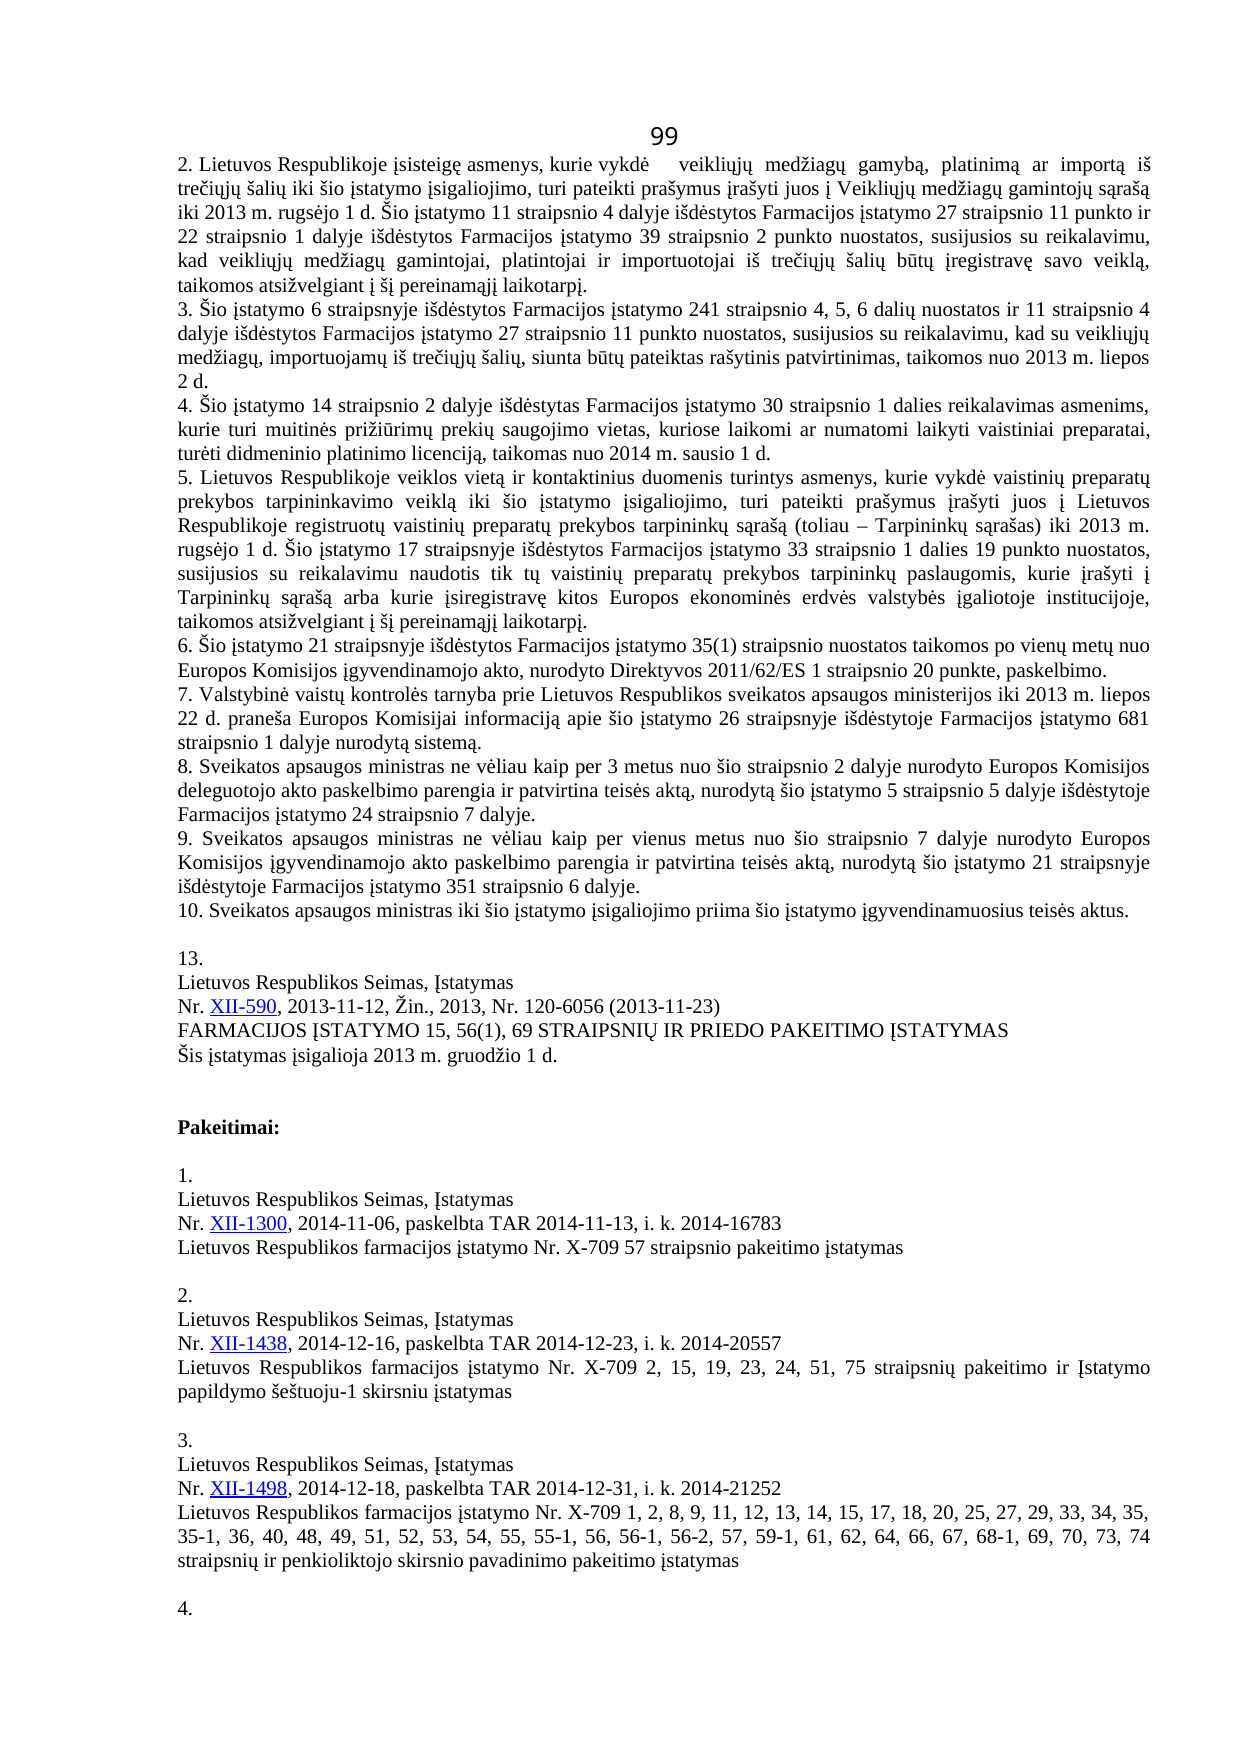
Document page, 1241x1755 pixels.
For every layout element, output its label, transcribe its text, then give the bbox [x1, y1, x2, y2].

text Lietuvos Respublikos Seimas, Įstatymas [177, 970, 1152, 994]
text 4. [177, 1596, 1152, 1620]
text 2. Lietuvos Respublikoje įsisteigę asmenys, kurie vykdė veikliųjų medžiagų gamybą, platinimą ar importą iš trečiųjų šalių iki šio įstatymo įsigaliojimo, turi pateikti prašymus įrašyti juos į Veikliųjų medžiagų gamintojų sąrašą iki 2013 m. rugsėjo 1 d. Šio įstatymo 11 straipsnio 4 dalyje išdėstytos Farmacijos įstatymo 27 straipsnio 11 punkto ir 22 straipsnio 1 dalyje išdėstytos Farmacijos įstatymo 39 straipsnio 2 punkto nuostatos, susijusios su reikalavimu, kad veikliųjų medžiagų gamintojai, platintojai ir importuotojai iš trečiųjų šalių būtų įregistravę savo veiklą, taikomos atsižvelgiant į šį pereinamąjį laikotarpį. [177, 152, 1152, 297]
text 6. Šio įstatymo 21 straipsnyje išdėstytos Farmacijos įstatymo 35(1) straipsnio nuostatos taikomos po vienų metų nuo Europos Komisijos įgyvendinamojo akto, nurodyto Direktyvos 2011/62/ES 1 straipsnio 20 punkte, paskelbimo. [177, 633, 1152, 682]
text Nr. XII-1300, 2014-11-06, paskelbta TAR 2014-11-13, i. k. 2014-16783 [177, 1211, 1152, 1235]
text 10. Sveikatos apsaugos ministras iki šio įstatymo įsigaliojimo priima šio įstatymo įgyvendinamuosius teisės aktus. [177, 898, 1152, 922]
text Lietuvos Respublikos farmacijos įstatymo Nr. X-709 57 straipsnio pakeitimo įstatymas [177, 1235, 1152, 1259]
text 1. [177, 1163, 1152, 1187]
text Lietuvos Respublikos farmacijos įstatymo Nr. X-709 2, 15, 19, 23, 24, 51, 75 straipsnių pakeitimo ir Įstatymo papildymo šeštuoju-1 skirsniu įstatymas [177, 1355, 1152, 1403]
text FARMACIJOS ĮSTATYMO 15, 56(1), 69 STRAIPSNIŲ IR PRIEDO PAKEITIMO ĮSTATYMAS [177, 1018, 1152, 1042]
text 9. Sveikatos apsaugos ministras ne vėliau kaip per vienus metus nuo šio straipsnio 7 dalyje nurodyto Europos Komisijos įgyvendinamojo akto paskelbimo parengia ir patvirtina teisės aktą, nurodytą šio įstatymo 21 straipsnyje išdėstytoje Farmacijos įstatymo 351 straipsnio 6 dalyje. [177, 826, 1152, 898]
text 3. Šio įstatymo 6 straipsnyje išdėstytos Farmacijos įstatymo 241 straipsnio 4, 5, 6 dalių nuostatos ir 11 straipsnio 4 dalyje išdėstytos Farmacijos įstatymo 27 straipsnio 11 punkto nuostatos, susijusios su reikalavimu, kad su veikliųjų medžiagų, importuojamų iš trečiųjų šalių, siunta būtų pateiktas rašytinis patvirtinimas, taikomos nuo 2013 m. liepos 2 d. [177, 297, 1152, 393]
text 5. Lietuvos Respublikoje veiklos vietą ir kontaktinius duomenis turintys asmenys, kurie vykdė vaistinių preparatų prekybos tarpininkavimo veiklą iki šio įstatymo įsigaliojimo, turi pateikti prašymus įrašyti juos į Lietuvos Respublikoje registruotų vaistinių preparatų prekybos tarpininkų sąrašą (toliau – Tarpininkų sąrašas) iki 2013 m. rugsėjo 1 d. Šio įstatymo 17 straipsnyje išdėstytos Farmacijos įstatymo 33 straipsnio 1 dalies 19 punkto nuostatos, susijusios su reikalavimu naudotis tik tų vaistinių preparatų prekybos tarpininkų paslaugomis, kurie įrašyti į Tarpininkų sąrašą arba kurie įsiregistravę kitos Europos ekonominės erdvės valstybės įgaliotoje institucijoje, taikomos atsižvelgiant į šį pereinamąjį laikotarpį. [177, 465, 1152, 633]
text 3. [177, 1427, 1152, 1452]
text Nr. XII-590, 2013-11-12, Žin., 2013, Nr. 120-6056 (2013-11-23) [177, 994, 1152, 1018]
text Pakeitimai: [177, 1115, 1152, 1139]
text Lietuvos Respublikos Seimas, Įstatymas [177, 1307, 1152, 1331]
text 7. Valstybinė vaistų kontrolės tarnyba prie Lietuvos Respublikos sveikatos apsaugos ministerijos iki 2013 m. liepos 22 d. praneša Europos Komisijai informaciją apie šio įstatymo 26 straipsnyje išdėstytoje Farmacijos įstatymo 681 straipsnio 1 dalyje nurodytą sistemą. [177, 682, 1152, 754]
text 8. Sveikatos apsaugos ministras ne vėliau kaip per 3 metus nuo šio straipsnio 2 dalyje nurodyto Europos Komisijos deleguotojo akto paskelbimo parengia ir patvirtina teisės aktą, nurodytą šio įstatymo 5 straipsnio 5 dalyje išdėstytoje Farmacijos įstatymo 24 straipsnio 7 dalyje. [177, 754, 1152, 826]
text 13. [177, 946, 1152, 970]
text 4. Šio įstatymo 14 straipsnio 2 dalyje išdėstytas Farmacijos įstatymo 30 straipsnio 1 dalies reikalavimas asmenims, kurie turi muitinės prižiūrimų prekių saugojimo vietas, kuriose laikomi ar numatomi laikyti vaistiniai preparatai, turėti didmeninio platinimo licenciją, taikomas nuo 2014 m. sausio 1 d. [177, 393, 1152, 465]
text Lietuvos Respublikos Seimas, Įstatymas [177, 1187, 1152, 1211]
text 2. [177, 1283, 1152, 1307]
text Nr. XII-1438, 2014-12-16, paskelbta TAR 2014-12-23, i. k. 2014-20557 [177, 1331, 1152, 1355]
text Lietuvos Respublikos farmacijos įstatymo Nr. X-709 1, 2, 8, 9, 11, 12, 13, 14, 15, 17, 18, 20, 25, 27, 29, 33, 34, 35, 35-1, 36, 40, 48, 49, 51, 52, 53, 54, 55, 55-1, 56, 56-1, 56-2, 57, 59-1, 61, 62, 64, 66, 67, 68-1, 69, 70, 73, 74 straipsnių ir penkioliktojo skirsnio pavadinimo pakeitimo įstatymas [177, 1500, 1152, 1572]
text Šis įstatymas įsigalioja 2013 m. gruodžio 1 d. [177, 1042, 1152, 1067]
text Lietuvos Respublikos Seimas, Įstatymas [177, 1452, 1152, 1476]
text Nr. XII-1498, 2014-12-18, paskelbta TAR 2014-12-31, i. k. 2014-21252 [177, 1476, 1152, 1500]
